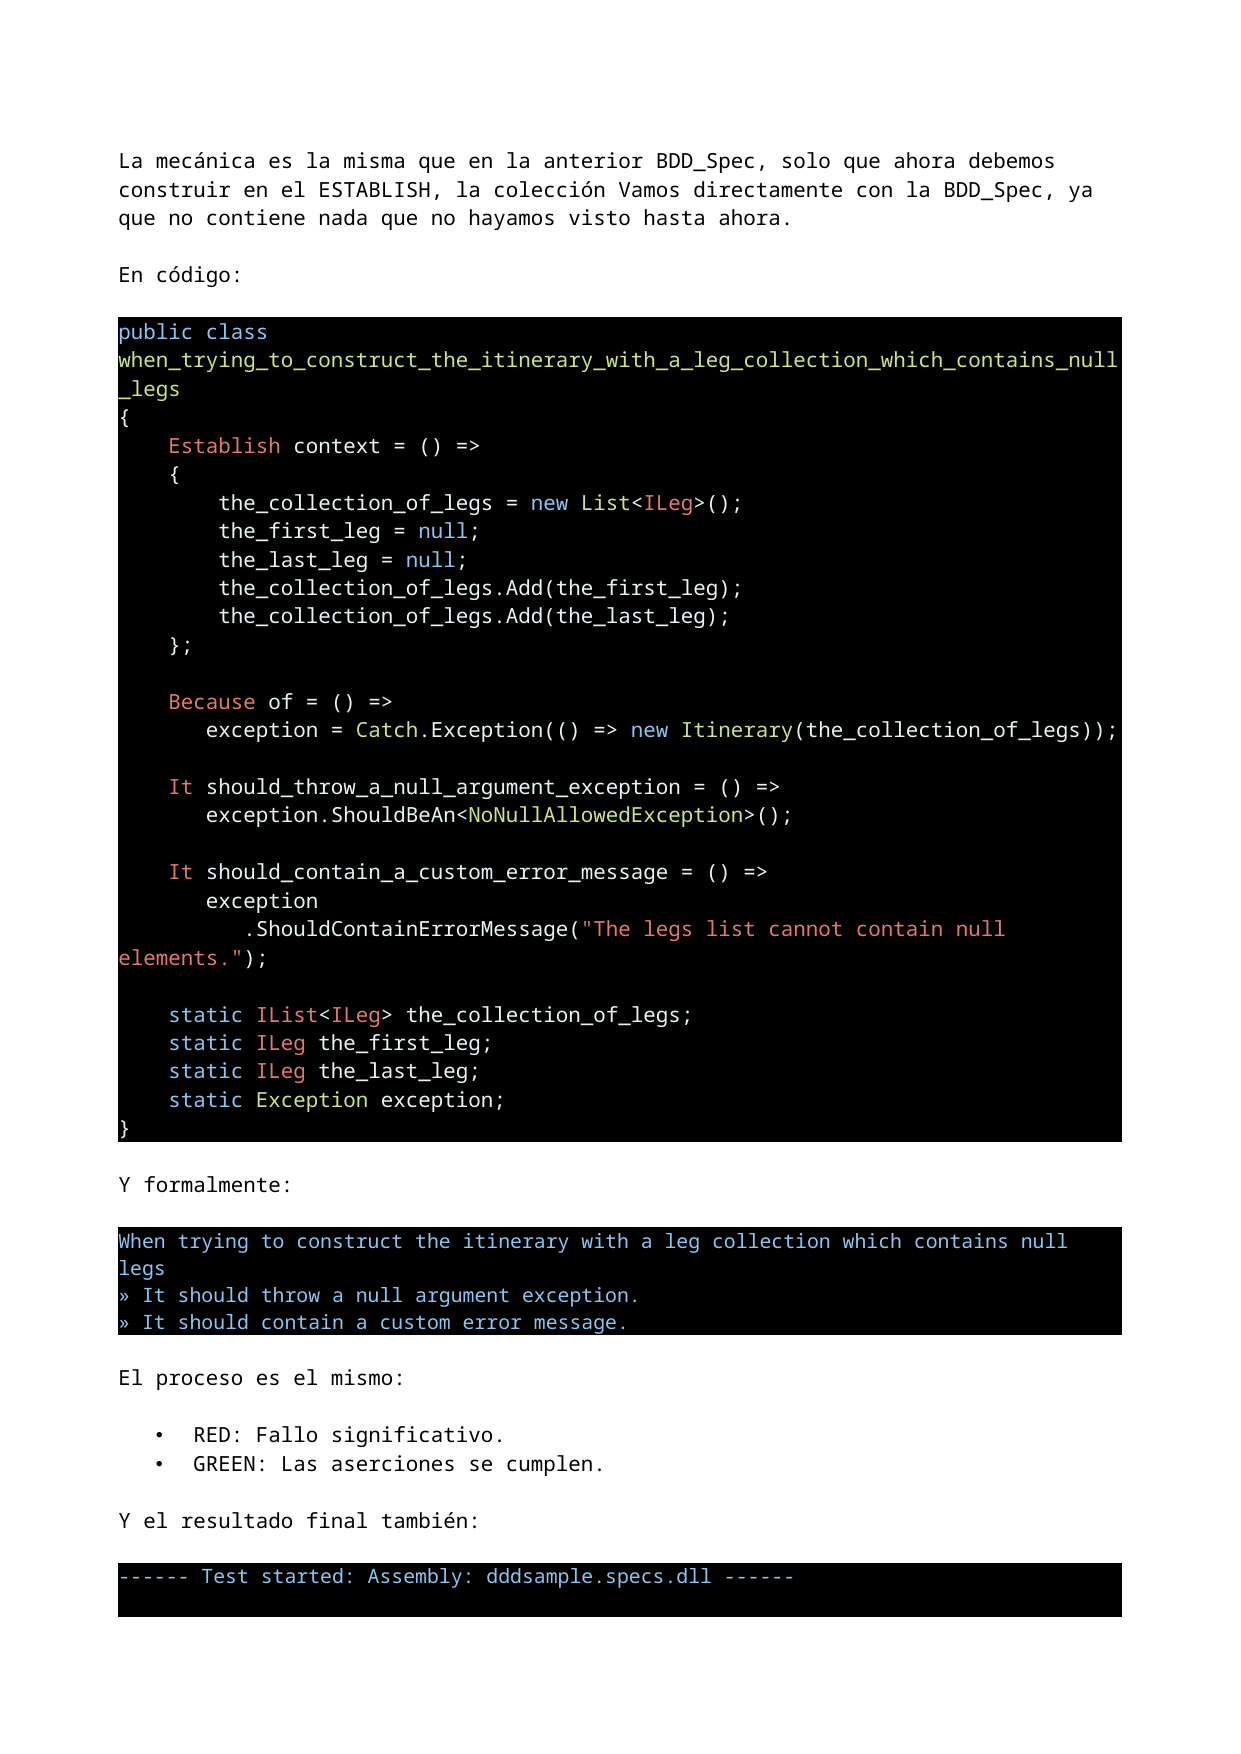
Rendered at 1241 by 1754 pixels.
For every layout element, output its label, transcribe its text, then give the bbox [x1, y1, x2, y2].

text the_first_leg = null; [118, 516, 1122, 545]
text La mecánica es la misma que en la anterior BDD_Spec, solo que ahora debemos construir en el ESTABLISH, la colección Vamos directamente con la BDD_Spec, ya que no contiene nada que no hayamos visto hasta ahora. [118, 147, 1122, 232]
text the_collection_of_legs = new List<ILeg>(); [118, 488, 1122, 516]
text En código: [118, 260, 1122, 289]
text { [118, 459, 1122, 488]
text exception [118, 886, 1122, 914]
text static ILeg the_last_leg; [118, 1057, 1122, 1085]
text Establish context = () => [118, 431, 1122, 459]
text El proceso es el mismo: [118, 1363, 1122, 1392]
text public class when_trying_to_construct_the_itinerary_with_a_leg_collection_which_contains_null_legs [118, 317, 1122, 402]
text It should_contain_a_custom_error_message = () => [118, 857, 1122, 886]
text the_collection_of_legs.Add(the_last_leg); [118, 602, 1122, 630]
text the_collection_of_legs.Add(the_first_leg); [118, 573, 1122, 602]
text static Exception exception; [118, 1085, 1122, 1113]
text Y formalmente: [118, 1170, 1122, 1199]
text static ILeg the_first_leg; [118, 1028, 1122, 1057]
text Because of = () => [118, 687, 1122, 715]
text ------ Test started: Assembly: dddsample.specs.dll ------ [118, 1563, 1122, 1589]
text } [118, 1113, 1122, 1142]
text It should_throw_a_null_argument_exception = () => [118, 772, 1122, 801]
list RED: Fallo significativo. [156, 1420, 1122, 1449]
list GREEN: Las aserciones se cumplen. [156, 1449, 1122, 1477]
text the_last_leg = null; [118, 545, 1122, 573]
text exception = Catch.Exception(() => new Itinerary(the_collection_of_legs)); [118, 715, 1122, 744]
text static IList<ILeg> the_collection_of_legs; [118, 1000, 1122, 1028]
text » It should contain a custom error message. [118, 1308, 1122, 1335]
text { [118, 402, 1122, 431]
text }; [118, 630, 1122, 658]
text .ShouldContainErrorMessage("The legs list cannot contain null elements."); [118, 914, 1122, 971]
text Y el resultado final también: [118, 1506, 1122, 1534]
text exception.ShouldBeAn<NoNullAllowedException>(); [118, 801, 1122, 829]
text » It should throw a null argument exception. [118, 1281, 1122, 1308]
text When trying to construct the itinerary with a leg collection which contains null legs [118, 1227, 1122, 1281]
